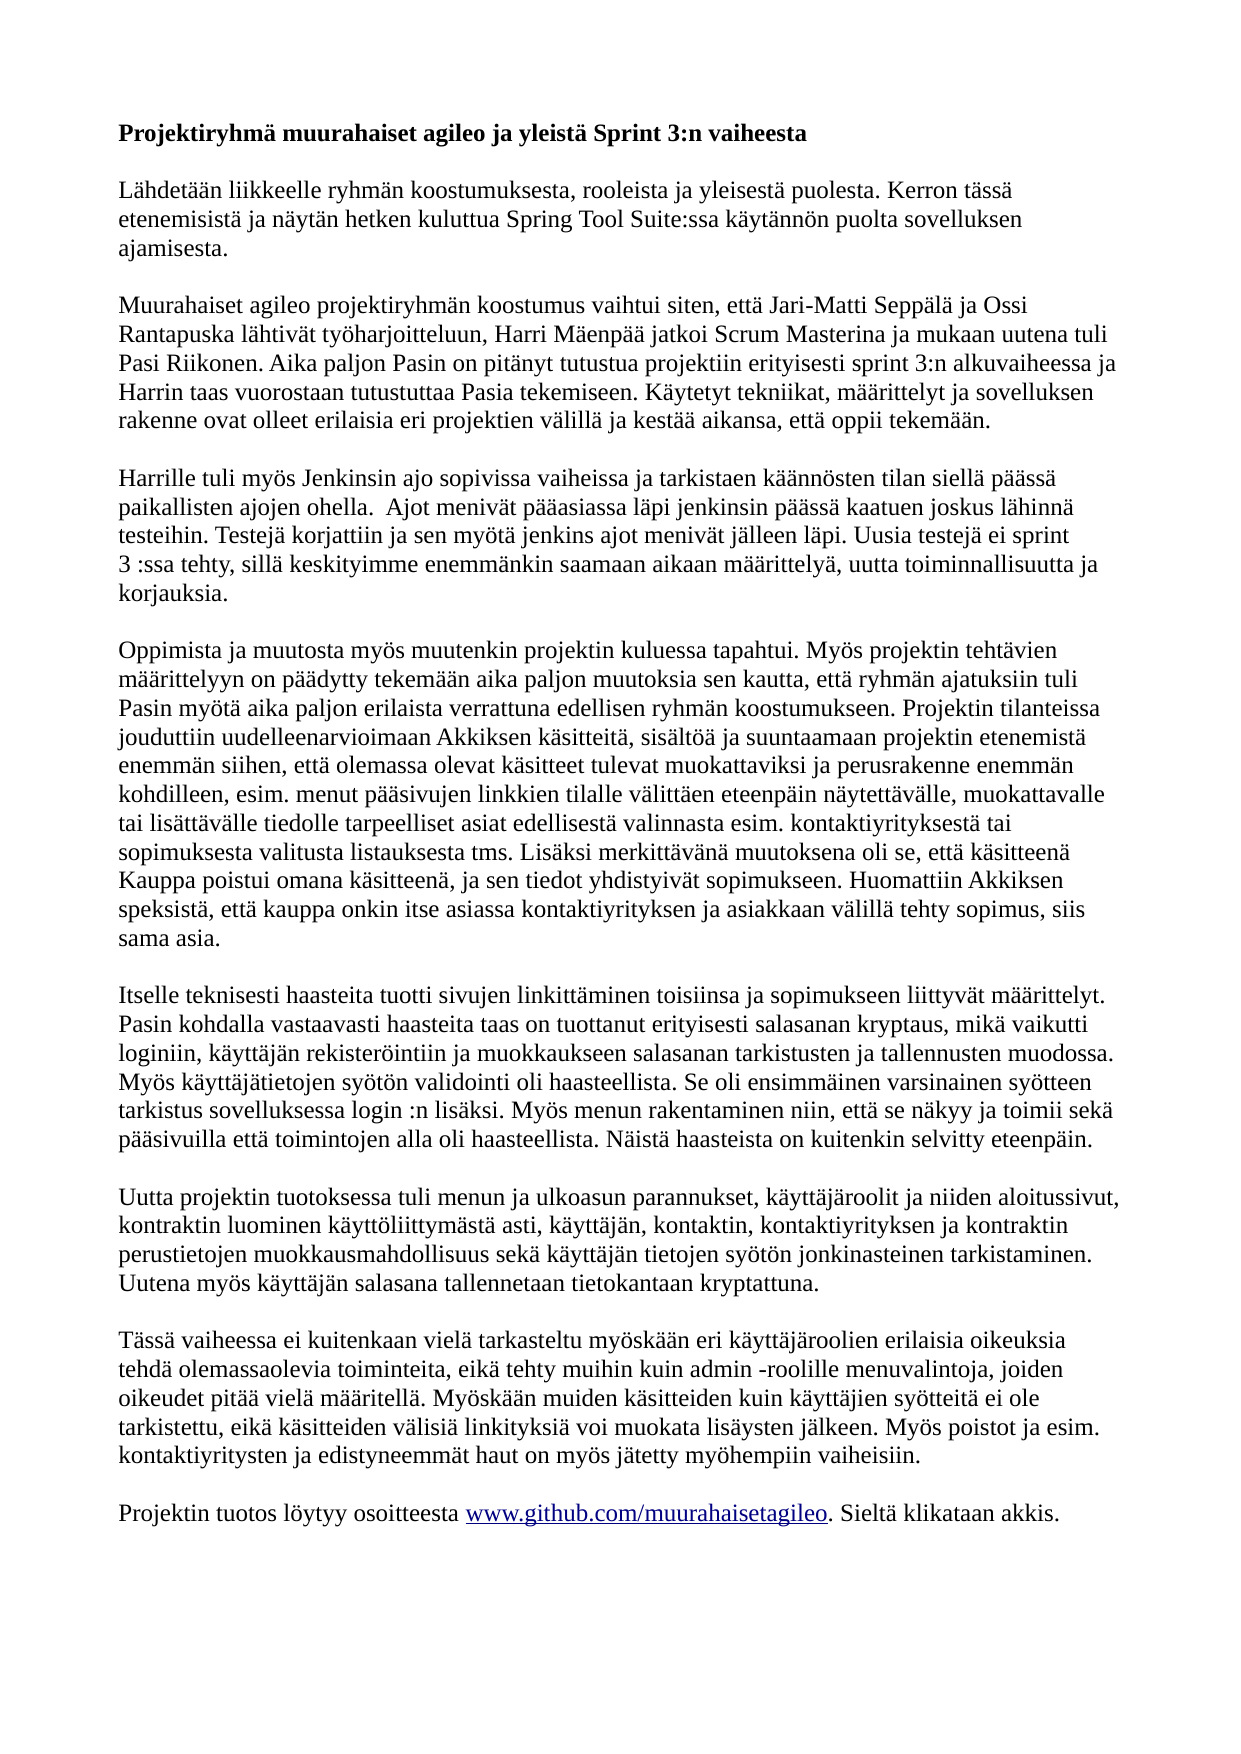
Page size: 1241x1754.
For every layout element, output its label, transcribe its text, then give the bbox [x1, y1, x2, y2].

text Projektin tuotos löytyy osoitteesta www.github.com/muurahaisetagileo. Sieltä klikataan akkis. [118, 1498, 1122, 1527]
text Muurahaiset agileo projektiryhmän koostumus vaihtui siten, että Jari-Matti Seppälä ja Ossi Rantapuska lähtivät työharjoitteluun, Harri Mäenpää jatkoi Scrum Masterina ja mukaan uutena tuli [118, 291, 1122, 348]
text Tässä vaiheessa ei kuitenkaan vielä tarkasteltu myöskään eri käyttäjäroolien erilaisia oikeuksia tehdä olemassaolevia toiminteita, eikä tehty muihin kuin admin -roolille menuvalintoja, joiden oikeudet pitää vielä määritellä. Myöskään muiden käsitteiden kuin käyttäjien syötteitä ei ole tarkistettu, eikä käsitteiden välisiä linkityksiä voi muokata lisäysten jälkeen. Myös poistot ja esim. kontaktiyritysten ja edistyneemmät haut on myös jätetty myöhempiin vaiheisiin. [118, 1326, 1122, 1469]
text Lähdetään liikkeelle ryhmän koostumuksesta, rooleista ja yleisestä puolesta. Kerron tässä etenemisistä ja näytän hetken kuluttua Spring Tool Suite:ssa käytännön puolta sovelluksen ajamisesta. [118, 176, 1122, 262]
text Itselle teknisesti haasteita tuotti sivujen linkittäminen toisiinsa ja sopimukseen liittyvät määrittelyt. Pasin kohdalla vastaavasti haasteita taas on tuottanut erityisesti salasanan kryptaus, mikä vaikutti loginiin, käyttäjän rekisteröintiin ja muokkaukseen salasanan tarkistusten ja tallennusten muodossa. [118, 981, 1122, 1067]
text Projektiryhmä muurahaiset agileo ja yleistä Sprint 3:n vaiheesta [118, 118, 1122, 147]
text Harrille tuli myös Jenkinsin ajo sopivissa vaiheissa ja tarkistaen käännösten tilan siellä päässä paikallisten ajojen ohella. Ajot menivät pääasiassa läpi jenkinsin päässä kaatuen joskus lähinnä testeihin. Testejä korjattiin ja sen myötä jenkins ajot menivät jälleen läpi. Uusia testejä ei sprint 3 :ssa tehty, sillä keskityimme enemmänkin saamaan aikaan määrittelyä, uutta toiminnallisuutta ja korjauksia. [118, 463, 1122, 607]
text Oppimista ja muutosta myös muutenkin projektin kuluessa tapahtui. Myös projektin tehtävien määrittelyyn on päädytty tekemään aika paljon muutoksia sen kautta, että ryhmän ajatuksiin tuli Pasin myötä aika paljon erilaista verrattuna edellisen ryhmän koostumukseen. Projektin tilanteissa jouduttiin uudelleenarvioimaan Akkiksen käsitteitä, sisältöä ja suuntaamaan projektin etenemistä enemmän siihen, että olemassa olevat käsitteet tulevat muokattaviksi ja perusrakenne enemmän kohdilleen, esim. menut pääsivujen linkkien tilalle välittäen eteenpäin näytettävälle, muokattavalle tai lisättävälle tiedolle tarpeelliset asiat edellisestä valinnasta esim. kontaktiyrityksestä tai sopimuksesta valitusta listauksesta tms. Lisäksi merkittävänä muutoksena oli se, että käsitteenä Kauppa poistui omana käsitteenä, ja sen tiedot yhdistyivät sopimukseen. Huomattiin Akkiksen speksistä, että kauppa onkin itse asiassa kontaktiyrityksen ja asiakkaan välillä tehty sopimus, siis sama asia. [118, 636, 1122, 952]
text Uutta projektin tuotoksessa tuli menun ja ulkoasun parannukset, käyttäjäroolit ja niiden aloitussivut, kontraktin luominen käyttöliittymästä asti, käyttäjän, kontaktin, kontaktiyrityksen ja kontraktin perustietojen muokkausmahdollisuus sekä käyttäjän tietojen syötön jonkinasteinen tarkistaminen. Uutena myös käyttäjän salasana tallennetaan tietokantaan kryptattuna. [118, 1182, 1122, 1297]
text Myös käyttäjätietojen syötön validointi oli haasteellista. Se oli ensimmäinen varsinainen syötteen tarkistus sovelluksessa login :n lisäksi. Myös menun rakentaminen niin, että se näkyy ja toimii sekä pääsivuilla että toimintojen alla oli haasteellista. Näistä haasteista on kuitenkin selvitty eteenpäin. [118, 1067, 1122, 1153]
text Pasi Riikonen. Aika paljon Pasin on pitänyt tutustua projektiin erityisesti sprint 3:n alkuvaiheessa ja Harrin taas vuorostaan tutustuttaa Pasia tekemiseen. Käytetyt tekniikat, määrittelyt ja sovelluksen rakenne ovat olleet erilaisia eri projektien välillä ja kestää aikansa, että oppii tekemään. [118, 348, 1122, 434]
